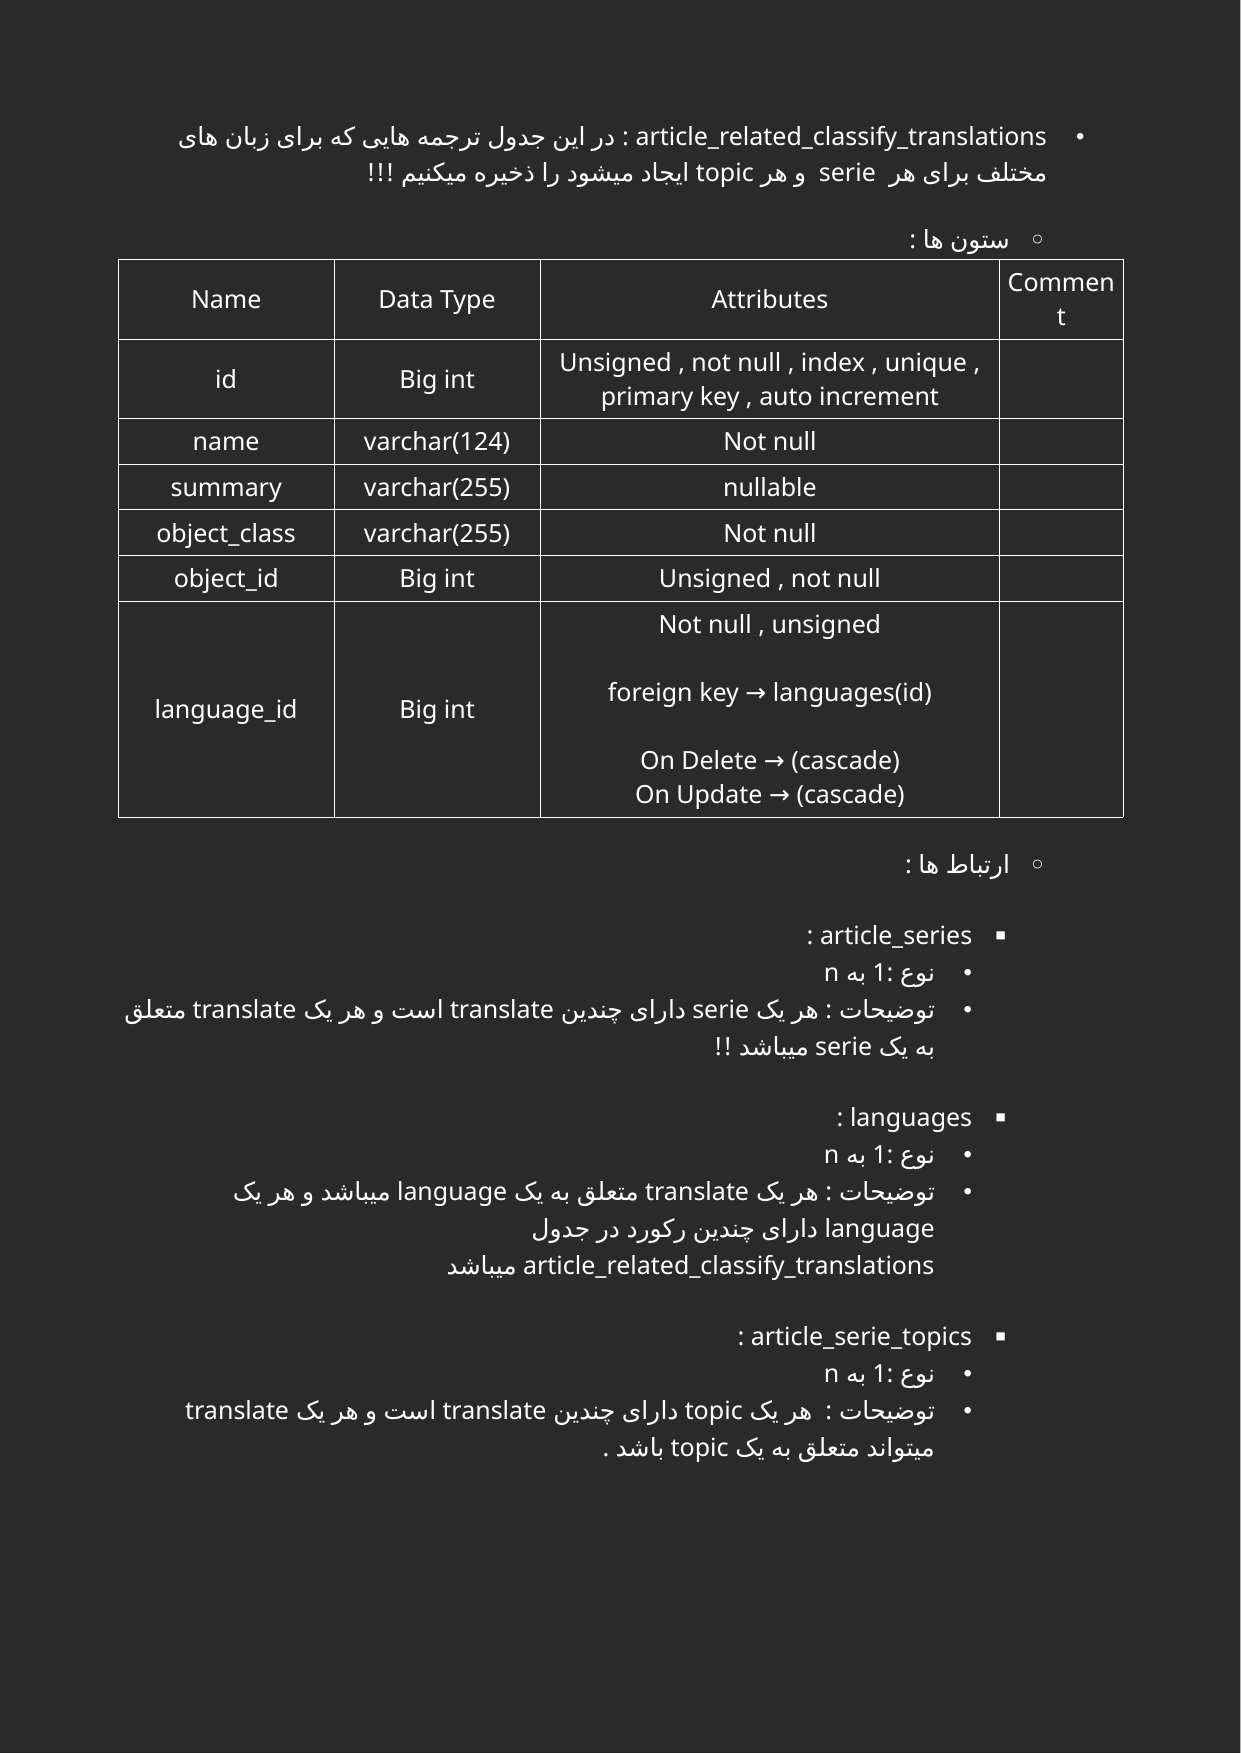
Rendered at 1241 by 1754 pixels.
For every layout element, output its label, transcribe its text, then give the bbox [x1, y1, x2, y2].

table_cell varchar(255) [335, 510, 540, 555]
list نوع :‌1 به n [118, 1136, 972, 1173]
table_cell Big int [335, 556, 540, 601]
table_cell Big int [335, 602, 540, 817]
table_cell object_class [119, 510, 334, 555]
list نوع :‌1 به n [118, 1355, 972, 1392]
list article_related_classify_translations : در این جدول ترجمه هایی که برای زبان های مختلف برای هر serie و هر topic ایجاد میشود را ذخیره میکنیم !!! [118, 118, 1085, 192]
table_cell varchar(124) [335, 419, 540, 464]
list توضیحات : هر یک translate متعلق به یک language میباشد و هر یک language دارای چندین رکورد در جدول article_related_classify_translations میباشد [118, 1173, 972, 1284]
list article_series : [118, 917, 1010, 954]
table_cell [1000, 510, 1123, 555]
table_cell Unsigned , not null , index , unique , primary key , auto increment [541, 340, 999, 418]
table_cell Big int [335, 340, 540, 418]
table_cell Not null [541, 419, 999, 464]
table_header Data Type [335, 260, 540, 338]
list languages : [118, 1099, 1010, 1136]
list ستون ها :‌ [118, 226, 1047, 259]
table_cell [1000, 419, 1123, 464]
table_cell [1000, 556, 1123, 601]
table_cell [1000, 340, 1123, 418]
list ارتباط ها :‌ [118, 851, 1047, 883]
table_cell Not null , unsigned foreign key → languages(id) On Delete → (cascade) On Update → (cascade) [541, 602, 999, 817]
table_cell [1000, 602, 1123, 817]
table_cell name [119, 419, 334, 464]
list توضیحات :‌ هر یک serie دارای چندین translate است و هر یک translate متعلق به یک serie میباشد !! [118, 991, 972, 1065]
table_cell varchar(255) [335, 465, 540, 509]
table_header Name [119, 260, 334, 338]
table_header Attributes [541, 260, 999, 338]
table_cell Unsigned , not null [541, 556, 999, 601]
table_cell language_id [119, 602, 334, 817]
table_cell id [119, 340, 334, 418]
list نوع :‌1 به n [118, 954, 972, 991]
list توضیحات : هر یک topic دارای چندین translate است و هر یک translate میتواند متعلق به یک topic باشد . [118, 1392, 972, 1466]
table_header Comment [1000, 260, 1123, 338]
table_cell nullable [541, 465, 999, 509]
table_cell Not null [541, 510, 999, 555]
table_cell summary [119, 465, 334, 509]
list article_serie_topics : [118, 1318, 1010, 1355]
table_cell [1000, 465, 1123, 509]
table_cell object_id [119, 556, 334, 601]
